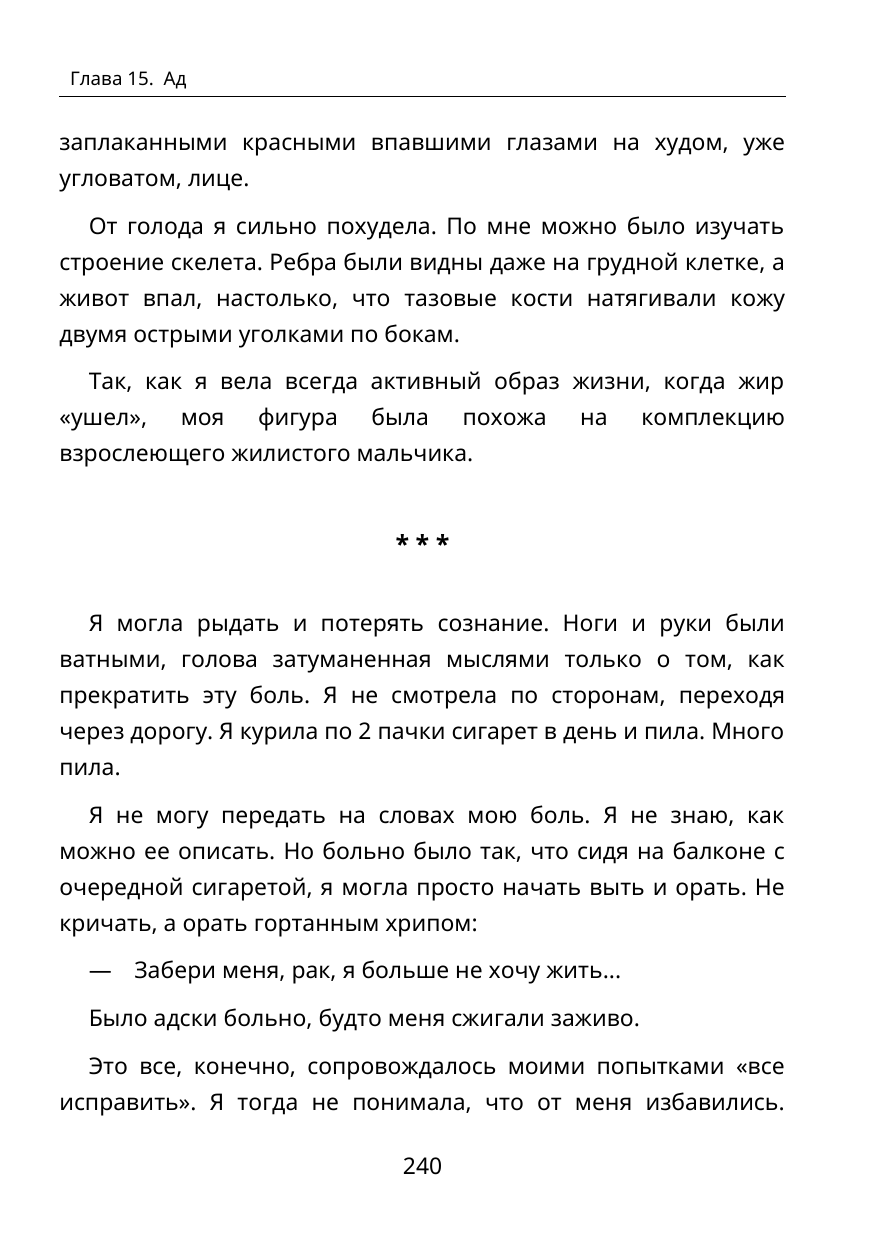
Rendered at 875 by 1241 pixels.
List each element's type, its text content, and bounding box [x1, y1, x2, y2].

subtitle * * * [59, 526, 786, 561]
text Было адски больно, будто меня сжигали заживо. [59, 1002, 786, 1033]
text Так, как я вела всегда активный образ жизни, когда жир «ушел», моя фигура была похожа на комплекцию взрослеющего жилистого мальчика. [59, 365, 786, 468]
list Забери меня, рак, я больше не хочу жить... [59, 954, 786, 986]
text Я могла рыдать и потерять сознание. Ноги и руки были ватными, голова затуманенная мыслями только о том, как прекратить эту боль. Я не смотрела по сторонам, переходя через дорогу. Я курила по 2 пачки сигарет в день и пила. Много пила. [59, 607, 786, 782]
text Я не могу передать на словах мою боль. Я не знаю, как можно ее описать. Но больно было так, что сидя на балконе с очередной сигаретой, я могла просто начать выть и орать. Не кричать, а орать гортанным хрипом: [59, 799, 786, 938]
text заплаканными красными впавшими глазами на худом, уже угловатом, лице. [59, 126, 786, 193]
text От голода я сильно похудела. По мне можно было изучать строение скелета. Ребра были видны даже на грудной клетке, а живот впал, настолько, что тазовые кости натягивали кожу двумя острыми уголками по бокам. [59, 210, 786, 349]
text Это все, конечно, сопровождалось моими попытками «все исправить». Я тогда не понимала, что от меня избавились. [59, 1050, 786, 1117]
